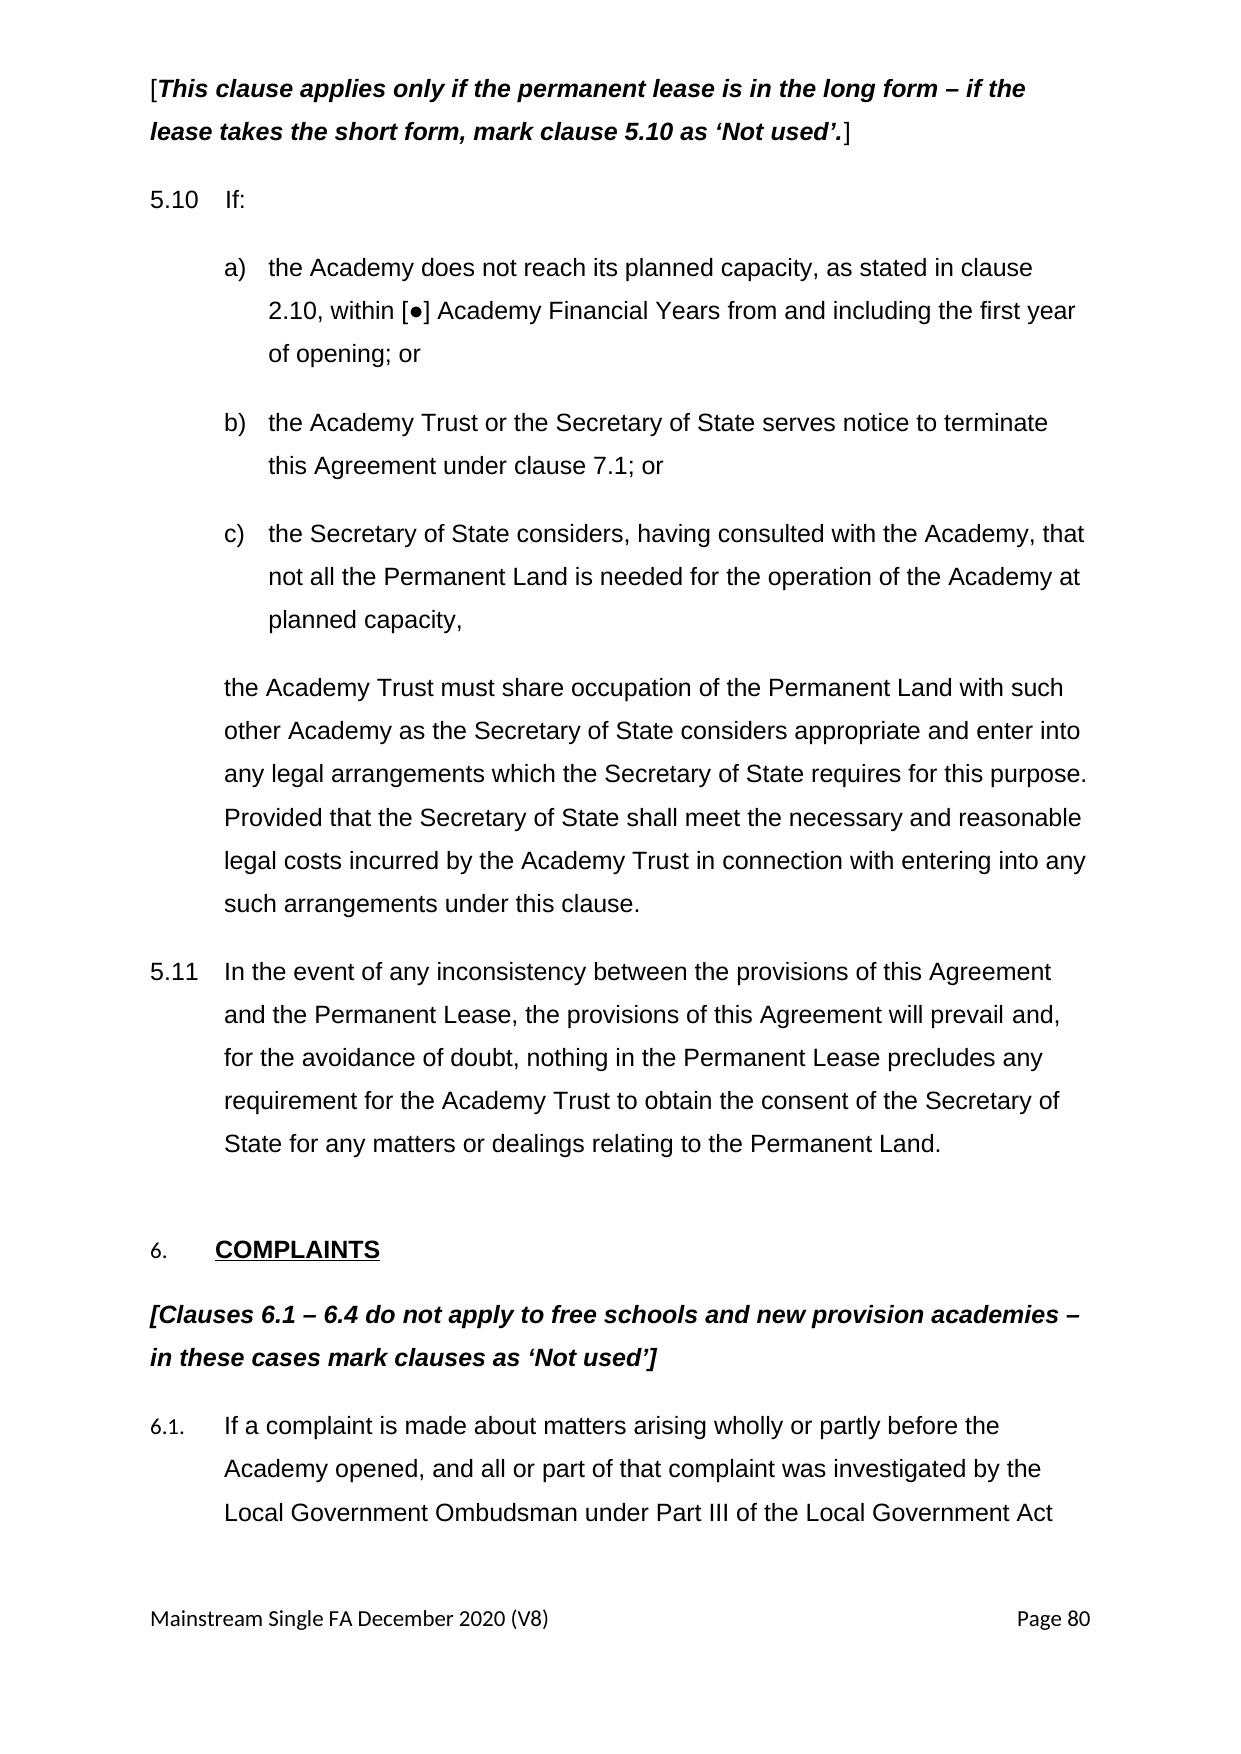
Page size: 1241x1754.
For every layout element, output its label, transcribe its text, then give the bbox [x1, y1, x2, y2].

text c) the Secretary of State considers, having consulted with the Academy, that not all the Permanent Land is needed for the operation of the Academy at planned capacity, [224, 519, 1090, 634]
text [Clauses 6.1 – 6.4 do not apply to free schools and new provision academies – in these cases mark clauses as ‘Not used’] [150, 1299, 1090, 1371]
text b) the Academy Trust or the Secretary of State serves notice to terminate this Agreement under clause 7.1; or [224, 407, 1090, 479]
text the Academy Trust must share occupation of the Permanent Land with such other Academy as the Secretary of State considers appropriate and enter into any legal arrangements which the Secretary of State requires for this purpose. Provided that the Secretary of State shall meet the necessary and reasonable legal costs incurred by the Academy Trust in connection with entering into any such arrangements under this clause. [224, 673, 1090, 917]
text a) the Academy does not reach its planned capacity, as stated in clause 2.10, within [●] Academy Financial Years from and including the first year of opening; or [224, 253, 1090, 368]
text 5.10 If: [150, 185, 1090, 214]
list If a complaint is made about matters arising wholly or partly before the Academy opened, and all or part of that complaint was investigated by the Local Government Ombudsman under Part III of the Local Government Act [150, 1411, 1090, 1526]
text [This clause applies only if the permanent lease is in the long form – if the lease takes the short form, mark clause 5.10 as ‘Not used’.] [150, 74, 1090, 146]
text 5.11 In the event of any inconsistency between the provisions of this Agreement and the Permanent Lease, the provisions of this Agreement will prevail and, for the avoidance of doubt, nothing in the Permanent Lease precludes any requirement for the Academy Trust to obtain the consent of the Secretary of State for any matters or dealings relating to the Permanent Land. [150, 957, 1090, 1158]
list COMPLAINTS [150, 1235, 1090, 1264]
